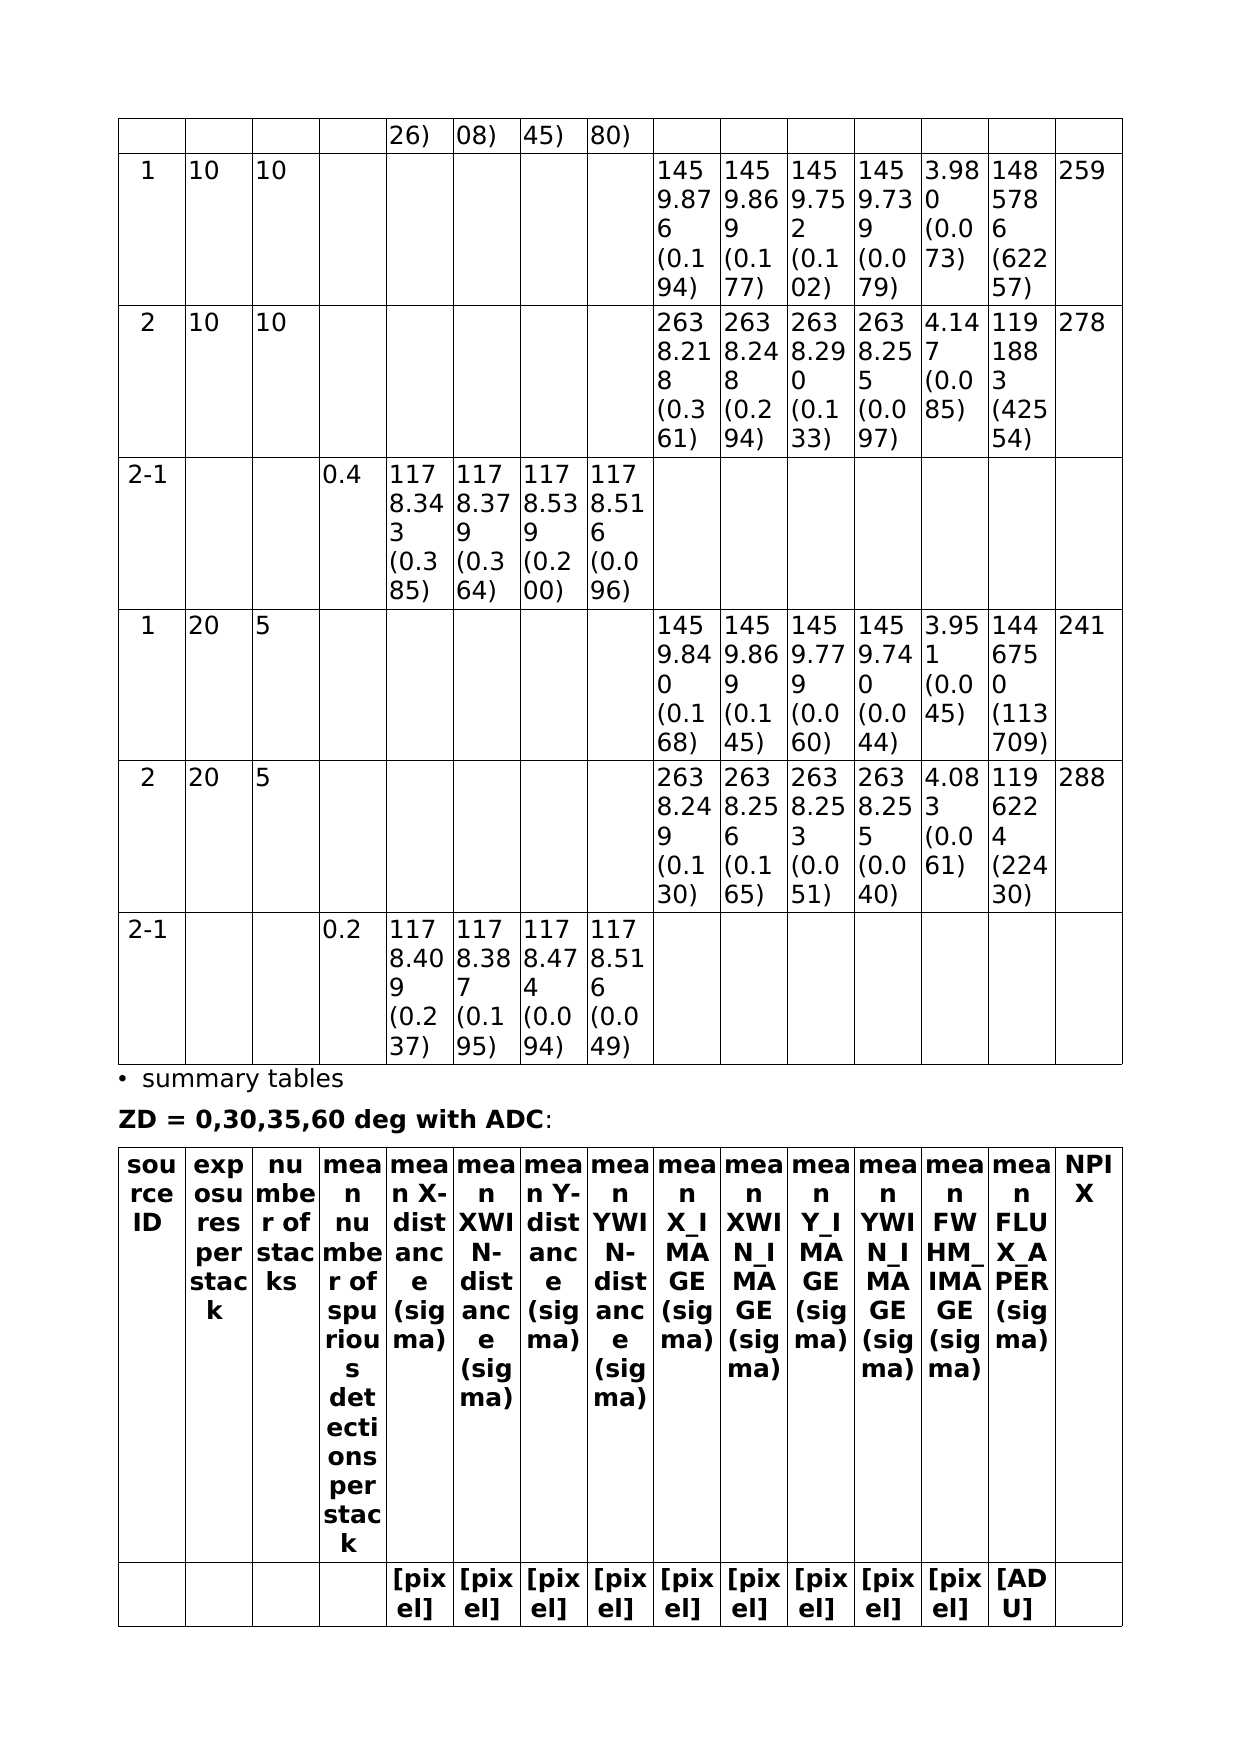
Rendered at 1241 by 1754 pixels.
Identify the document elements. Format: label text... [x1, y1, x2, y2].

table_cell 259 [1056, 154, 1122, 305]
table_cell 1178.409 (0.237) [387, 913, 453, 1064]
table_header source ID [119, 1148, 185, 1562]
table_cell 2638.290 (0.133) [788, 306, 854, 457]
table_header mean Y_IMAGE (sigma) [788, 1148, 854, 1562]
table_cell [ADU] [989, 1563, 1055, 1626]
table_cell [1056, 1563, 1122, 1626]
table_cell 1 [119, 610, 185, 760]
table_cell 2638.255 (0.097) [855, 306, 921, 457]
table_cell [320, 761, 386, 912]
table_cell 1459.752 (0.102) [788, 154, 854, 305]
table_cell [454, 154, 520, 305]
table_cell [1056, 913, 1122, 1064]
table_cell [1056, 458, 1122, 608]
table_cell [pixel] [521, 1563, 587, 1626]
table_cell [922, 458, 988, 608]
table_cell [788, 913, 854, 1064]
table_cell 2638.218 (0.361) [654, 306, 720, 457]
table_header mean FWHM_IMAGE (sigma) [922, 1148, 988, 1562]
table_header exposures per stack [186, 1148, 252, 1562]
table_cell [320, 610, 386, 760]
table_cell [320, 1563, 386, 1626]
table_cell [855, 458, 921, 608]
table_cell 2638.256 (0.165) [721, 761, 787, 912]
table_cell [387, 154, 453, 305]
table_header mean X_IMAGE (sigma) [654, 1148, 720, 1562]
table_cell [253, 119, 319, 153]
table_cell [387, 306, 453, 457]
table_cell 2638.253 (0.051) [788, 761, 854, 912]
table_cell 278 [1056, 306, 1122, 457]
table_cell [588, 610, 653, 760]
table_cell 1459.869 (0.145) [721, 610, 787, 760]
text ZD = 0,30,35,60 deg with ADC: [118, 1106, 1122, 1135]
table_cell 4.147 (0.085) [922, 306, 988, 457]
table_cell [pixel] [454, 1563, 520, 1626]
table_cell [253, 913, 319, 1064]
table_cell [721, 119, 787, 153]
table_cell [pixel] [788, 1563, 854, 1626]
list summary tables [118, 1065, 1122, 1093]
table_cell 1 [119, 154, 185, 305]
table_cell 1196224 (22430) [989, 761, 1055, 912]
table_cell 26) [387, 119, 453, 153]
table_cell [989, 913, 1055, 1064]
table_header number of stacks [253, 1148, 319, 1562]
table_cell [253, 1563, 319, 1626]
table_cell [922, 119, 988, 153]
table_cell [922, 913, 988, 1064]
table_cell 1178.343 (0.385) [387, 458, 453, 608]
table_cell [320, 154, 386, 305]
table_cell 2 [119, 306, 185, 457]
table_cell 10 [253, 306, 319, 457]
table_cell [588, 761, 653, 912]
table_cell 1459.840 (0.168) [654, 610, 720, 760]
table_cell [855, 913, 921, 1064]
table_cell 0.4 [320, 458, 386, 608]
table_cell 2638.249 (0.130) [654, 761, 720, 912]
table_cell 1459.869 (0.177) [721, 154, 787, 305]
table_cell 1459.740 (0.044) [855, 610, 921, 760]
table_cell [pixel] [922, 1563, 988, 1626]
table_cell 1178.516 (0.049) [588, 913, 653, 1064]
table_cell 2638.248 (0.294) [721, 306, 787, 457]
table_cell [454, 306, 520, 457]
table_cell [119, 1563, 185, 1626]
table_cell [654, 119, 720, 153]
table_cell 2638.255 (0.040) [855, 761, 921, 912]
table_header mean X-distance (sigma) [387, 1148, 453, 1562]
table_cell 2-1 [119, 913, 185, 1064]
table_cell 3.951 (0.045) [922, 610, 988, 760]
table_cell 4.083 (0.061) [922, 761, 988, 912]
table_cell [788, 458, 854, 608]
table_cell 10 [186, 306, 252, 457]
table_header NPIX [1056, 1148, 1122, 1562]
table_cell [989, 119, 1055, 153]
table_cell 45) [521, 119, 587, 153]
table_cell 1178.539 (0.200) [521, 458, 587, 608]
table_cell [989, 458, 1055, 608]
table_cell [1056, 119, 1122, 153]
table_cell [186, 119, 252, 153]
table_cell 1178.379 (0.364) [454, 458, 520, 608]
table_cell [253, 458, 319, 608]
table_cell 1178.474 (0.094) [521, 913, 587, 1064]
table_cell 1178.387 (0.195) [454, 913, 520, 1064]
table_cell [387, 610, 453, 760]
table_cell 10 [253, 154, 319, 305]
table_cell [521, 761, 587, 912]
table_cell 80) [588, 119, 653, 153]
table_cell 2-1 [119, 458, 185, 608]
table_cell 1459.739 (0.079) [855, 154, 921, 305]
table_header mean FLUX_APER (sigma) [989, 1148, 1055, 1562]
table_cell 5 [253, 761, 319, 912]
table_cell 20 [186, 610, 252, 760]
table_cell 1459.876 (0.194) [654, 154, 720, 305]
table_cell [654, 458, 720, 608]
table_cell 1459.779 (0.060) [788, 610, 854, 760]
table_cell [pixel] [721, 1563, 787, 1626]
table_cell 2 [119, 761, 185, 912]
table_header mean XWIN-distance (sigma) [454, 1148, 520, 1562]
table_header mean YWIN_IMAGE (sigma) [855, 1148, 921, 1562]
table_cell [721, 458, 787, 608]
table_cell [pixel] [654, 1563, 720, 1626]
table_cell [pixel] [387, 1563, 453, 1626]
table_cell 0.2 [320, 913, 386, 1064]
table_cell 5 [253, 610, 319, 760]
table_header mean YWIN-distance (sigma) [588, 1148, 653, 1562]
table_header mean number of spurious detections per stack [320, 1148, 386, 1562]
table_cell 288 [1056, 761, 1122, 912]
table_cell [186, 1563, 252, 1626]
table_cell 1178.516 (0.096) [588, 458, 653, 608]
table_cell 3.980 (0.073) [922, 154, 988, 305]
table_cell [721, 913, 787, 1064]
table_cell [588, 154, 653, 305]
table_cell [320, 119, 386, 153]
table_cell [387, 761, 453, 912]
table_cell 1191883 (42554) [989, 306, 1055, 457]
table_cell [454, 761, 520, 912]
table_header mean XWIN_IMAGE (sigma) [721, 1148, 787, 1562]
table_cell [320, 306, 386, 457]
table_cell [pixel] [855, 1563, 921, 1626]
table_cell [855, 119, 921, 153]
table_cell 08) [454, 119, 520, 153]
table_cell [521, 154, 587, 305]
table_cell [186, 913, 252, 1064]
table_cell [521, 610, 587, 760]
table_cell [454, 610, 520, 760]
table_cell [521, 306, 587, 457]
table_cell [654, 913, 720, 1064]
table_cell [186, 458, 252, 608]
table_cell 20 [186, 761, 252, 912]
table_cell 10 [186, 154, 252, 305]
table_cell 241 [1056, 610, 1122, 760]
table_cell 1485786 (62257) [989, 154, 1055, 305]
table_cell [588, 306, 653, 457]
table_cell 1446750 (113709) [989, 610, 1055, 760]
table_cell [788, 119, 854, 153]
table_header mean Y-distance (sigma) [521, 1148, 587, 1562]
table_cell [119, 119, 185, 153]
table_cell [pixel] [588, 1563, 653, 1626]
